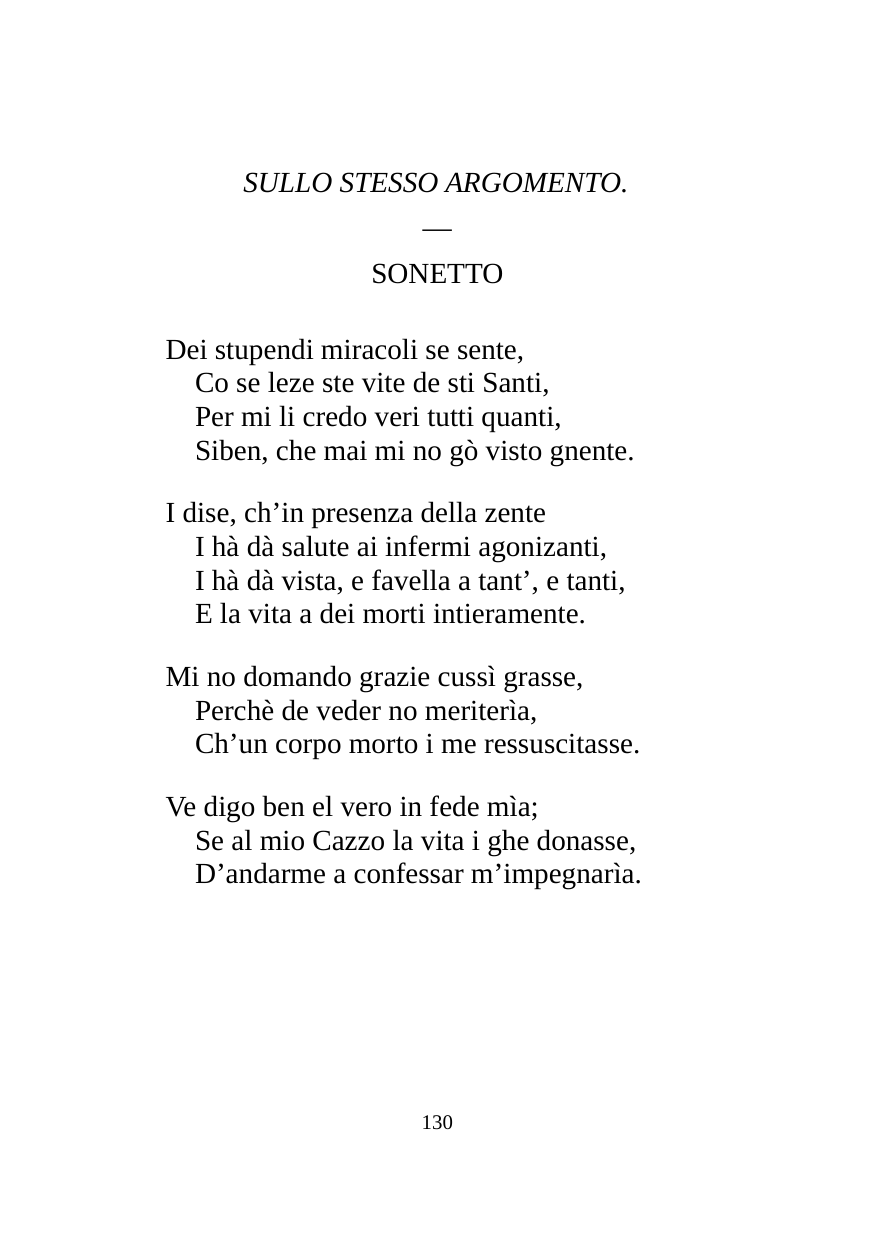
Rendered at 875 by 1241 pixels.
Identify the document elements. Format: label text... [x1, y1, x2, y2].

text I dise, ch’in presenza della zente I hà dà salute ai infermi agonizanti, I hà dà vista, e favella a tant’, e tanti, E la vita a dei morti intieramente. [165, 496, 768, 630]
text SONETTO [106, 257, 768, 290]
text Mi no domando grazie cussì grasse, Perchè de veder no meriterìa, Ch’un corpo morto i me ressuscitasse. [165, 659, 768, 760]
subtitle SULLO STESSO ARGOMENTO. [106, 165, 768, 199]
text Dei stupendi miracoli se sente, Co se leze ste vite de sti Santi, Per mi li credo veri tutti quanti, Siben, che mai mi no gò visto gnente. [165, 332, 768, 466]
text Ve digo ben el vero in fede mìa; Se al mio Cazzo la vita i ghe donasse, D’andarme a confessar m’impegnarìa. [165, 789, 768, 890]
text — [106, 211, 768, 244]
